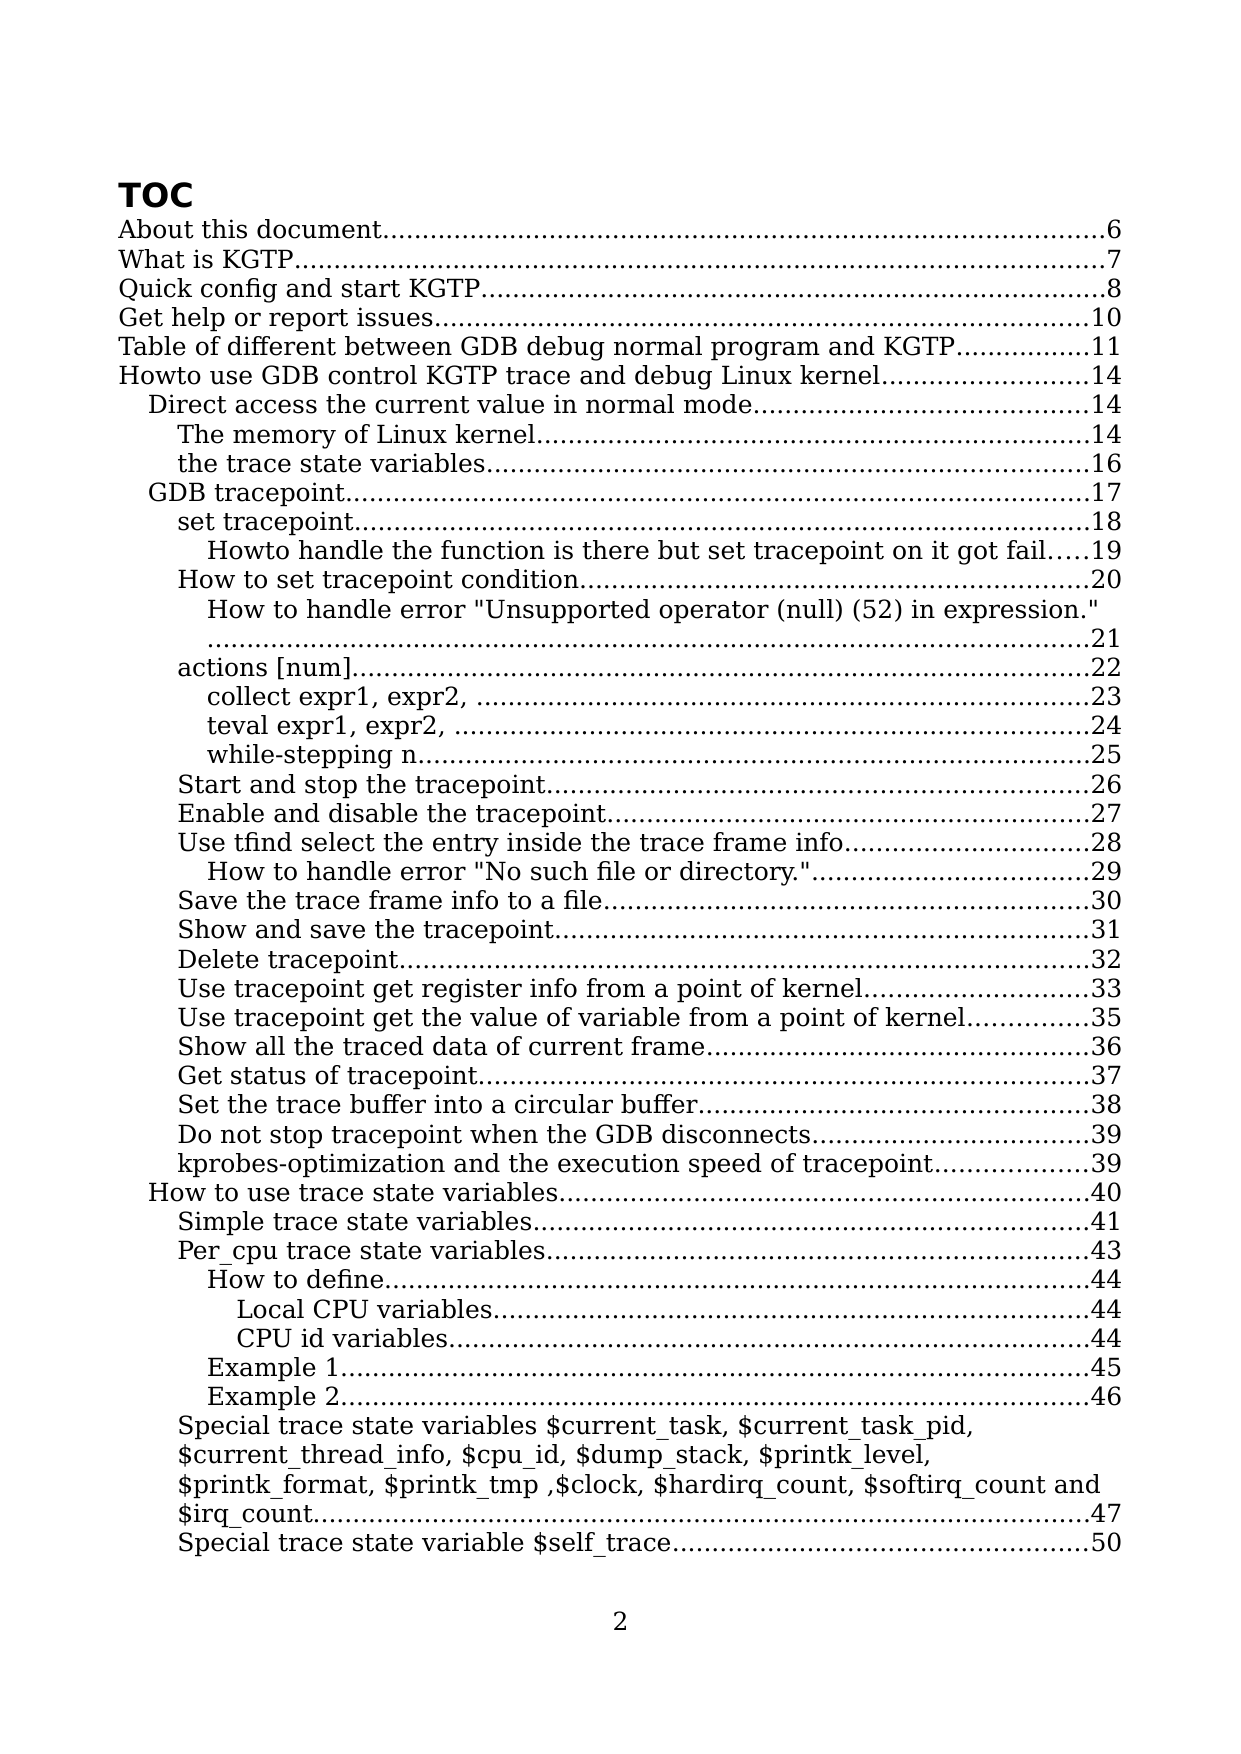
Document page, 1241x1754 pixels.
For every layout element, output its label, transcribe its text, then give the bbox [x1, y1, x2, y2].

text How to use trace state variables 40 [148, 1178, 1122, 1207]
text Howto handle the function is there but set tracepoint on it got fail 19 [207, 536, 1122, 566]
text while-stepping n 25 [207, 741, 1122, 770]
text Table of different between GDB debug normal program and KGTP 11 [118, 332, 1122, 361]
text collect expr1, expr2, ... 23 [207, 682, 1122, 711]
text the trace state variables 16 [177, 449, 1122, 478]
text teval expr1, expr2, ... 24 [207, 711, 1122, 741]
text The memory of Linux kernel 14 [177, 420, 1122, 449]
text actions [num] 22 [177, 653, 1122, 682]
text Get help or report issues 10 [118, 303, 1122, 332]
text Special trace state variables $current_task, $current_task_pid, $current_thread_info, $cpu_id, $dump_stack, $printk_level, $printk_format, $printk_tmp ,$clock, $hardirq_count, $softirq_count and $irq_count 47 [177, 1411, 1122, 1528]
text Special trace state variable $self_trace 50 [177, 1528, 1122, 1557]
text GDB tracepoint 17 [148, 478, 1122, 507]
text Get status of tracepoint 37 [177, 1061, 1122, 1091]
text Use tracepoint get register info from a point of kernel 33 [177, 974, 1122, 1003]
text What is KGTP 7 [118, 245, 1122, 274]
subtitle TOC [118, 177, 1122, 216]
text CPU id variables 44 [236, 1324, 1122, 1353]
text Example 2 46 [207, 1382, 1122, 1411]
text How to set tracepoint condition 20 [177, 566, 1122, 595]
text Quick config and start KGTP 8 [118, 274, 1122, 303]
text Example 1 45 [207, 1353, 1122, 1382]
text How to handle error "No such file or directory." 29 [207, 857, 1122, 886]
text kprobes-optimization and the execution speed of tracepoint 39 [177, 1149, 1122, 1178]
text Use tracepoint get the value of variable from a point of kernel 35 [177, 1003, 1122, 1032]
text Delete tracepoint 32 [177, 945, 1122, 974]
text Save the trace frame info to a file 30 [177, 886, 1122, 916]
text Show and save the tracepoint 31 [177, 916, 1122, 945]
text How to handle error "Unsupported operator (null) (52) in expression." 21 [207, 595, 1122, 653]
text Show all the traced data of current frame 36 [177, 1032, 1122, 1061]
text Enable and disable the tracepoint 27 [177, 799, 1122, 828]
text Howto use GDB control KGTP trace and debug Linux kernel 14 [118, 361, 1122, 391]
text Start and stop the tracepoint 26 [177, 770, 1122, 799]
text Set the trace buffer into a circular buffer 38 [177, 1091, 1122, 1120]
text Per_cpu trace state variables 43 [177, 1236, 1122, 1266]
text Do not stop tracepoint when the GDB disconnects 39 [177, 1120, 1122, 1149]
text set tracepoint 18 [177, 507, 1122, 536]
text How to define 44 [207, 1266, 1122, 1295]
text Simple trace state variables 41 [177, 1207, 1122, 1236]
text Local CPU variables 44 [236, 1295, 1122, 1324]
text Use tfind select the entry inside the trace frame info 28 [177, 828, 1122, 857]
text Direct access the current value in normal mode 14 [148, 391, 1122, 420]
text About this document 6 [118, 216, 1122, 245]
